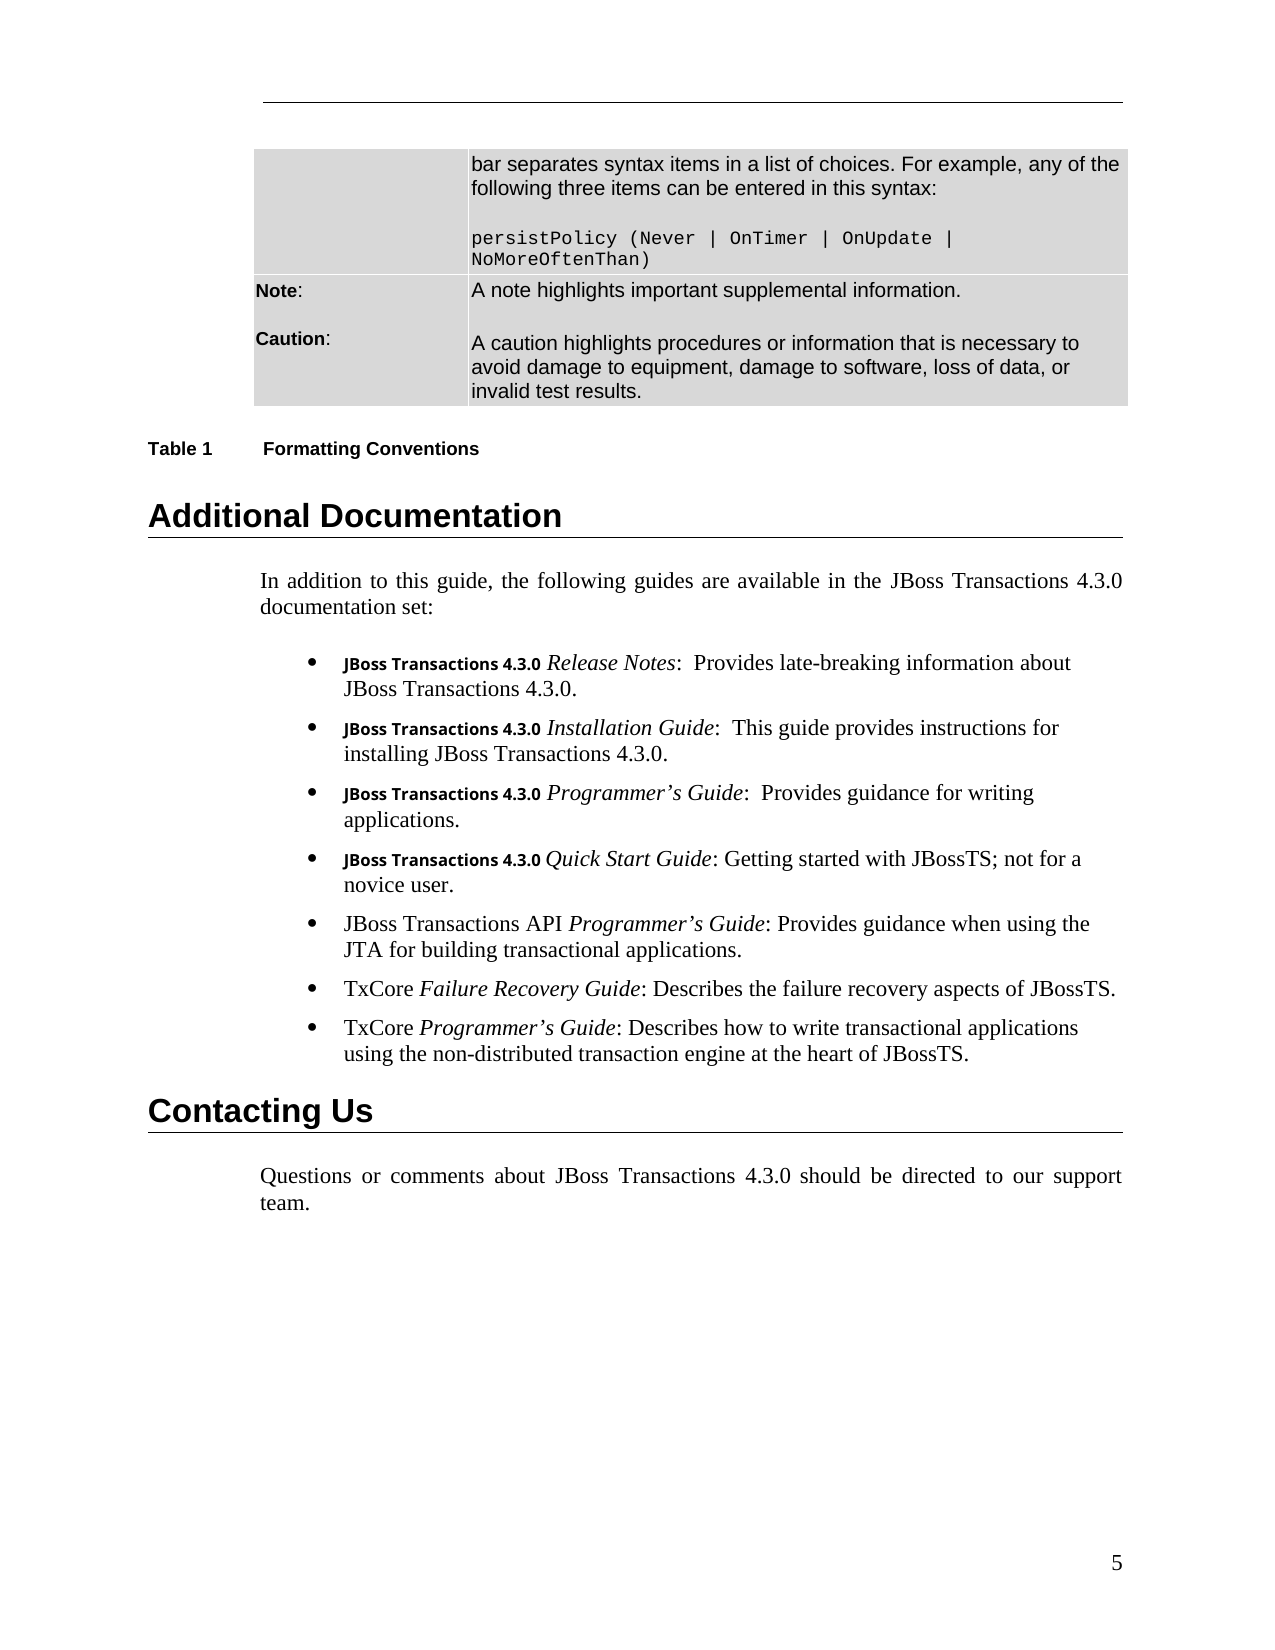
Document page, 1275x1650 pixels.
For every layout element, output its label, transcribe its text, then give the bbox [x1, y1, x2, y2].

list JBoss Transactions 4.3.0 Release Notes: Provides late-breaking information about JBoss Transactions 4.3.0. [308, 649, 1123, 702]
list JBoss Transactions API Programmer’s Guide: Provides guidance when using the JTA for building transactional applications. [308, 910, 1123, 962]
list TxCore Failure Recovery Guide: Describes the failure recovery aspects of JBossTS. [308, 975, 1123, 1001]
text Table 1 Formatting Conventions [148, 437, 1123, 459]
table_cell Note: Caution: [254, 275, 468, 406]
table_cell A note highlights important supplemental information. A caution highlights procedures or information that is necessary to avoid damage to equipment, damage to software, loss of data, or invalid test results. [469, 275, 1128, 406]
list JBoss Transactions 4.3.0 Programmer’s Guide: Provides guidance for writing applications. [308, 779, 1123, 832]
list TxCore Programmer’s Guide: Describes how to write transactional applications using the non-distributed transaction engine at the heart of JBossTS. [308, 1014, 1123, 1067]
table_cell [254, 149, 468, 274]
list JBoss Transactions 4.3.0 Quick Start Guide: Getting started with JBossTS; not for a novice user. [308, 844, 1123, 897]
list JBoss Transactions 4.3.0 Installation Guide: This guide provides instructions for installing JBoss Transactions 4.3.0. [308, 714, 1123, 767]
subtitle Contacting Us [148, 1092, 1123, 1132]
subtitle Additional Documentation [148, 496, 1123, 537]
text In addition to this guide, the following guides are available in the JBoss Transactions 4.3.0 documentation set: [260, 567, 1123, 620]
table_cell bar separates syntax items in a list of choices. For example, any of the following three items can be entered in this syntax: persistPolicy (Never | OnTimer | OnUpdate | NoMoreOftenThan) [469, 149, 1128, 274]
text Questions or comments about JBoss Transactions 4.3.0 should be directed to our support team. [260, 1162, 1123, 1215]
